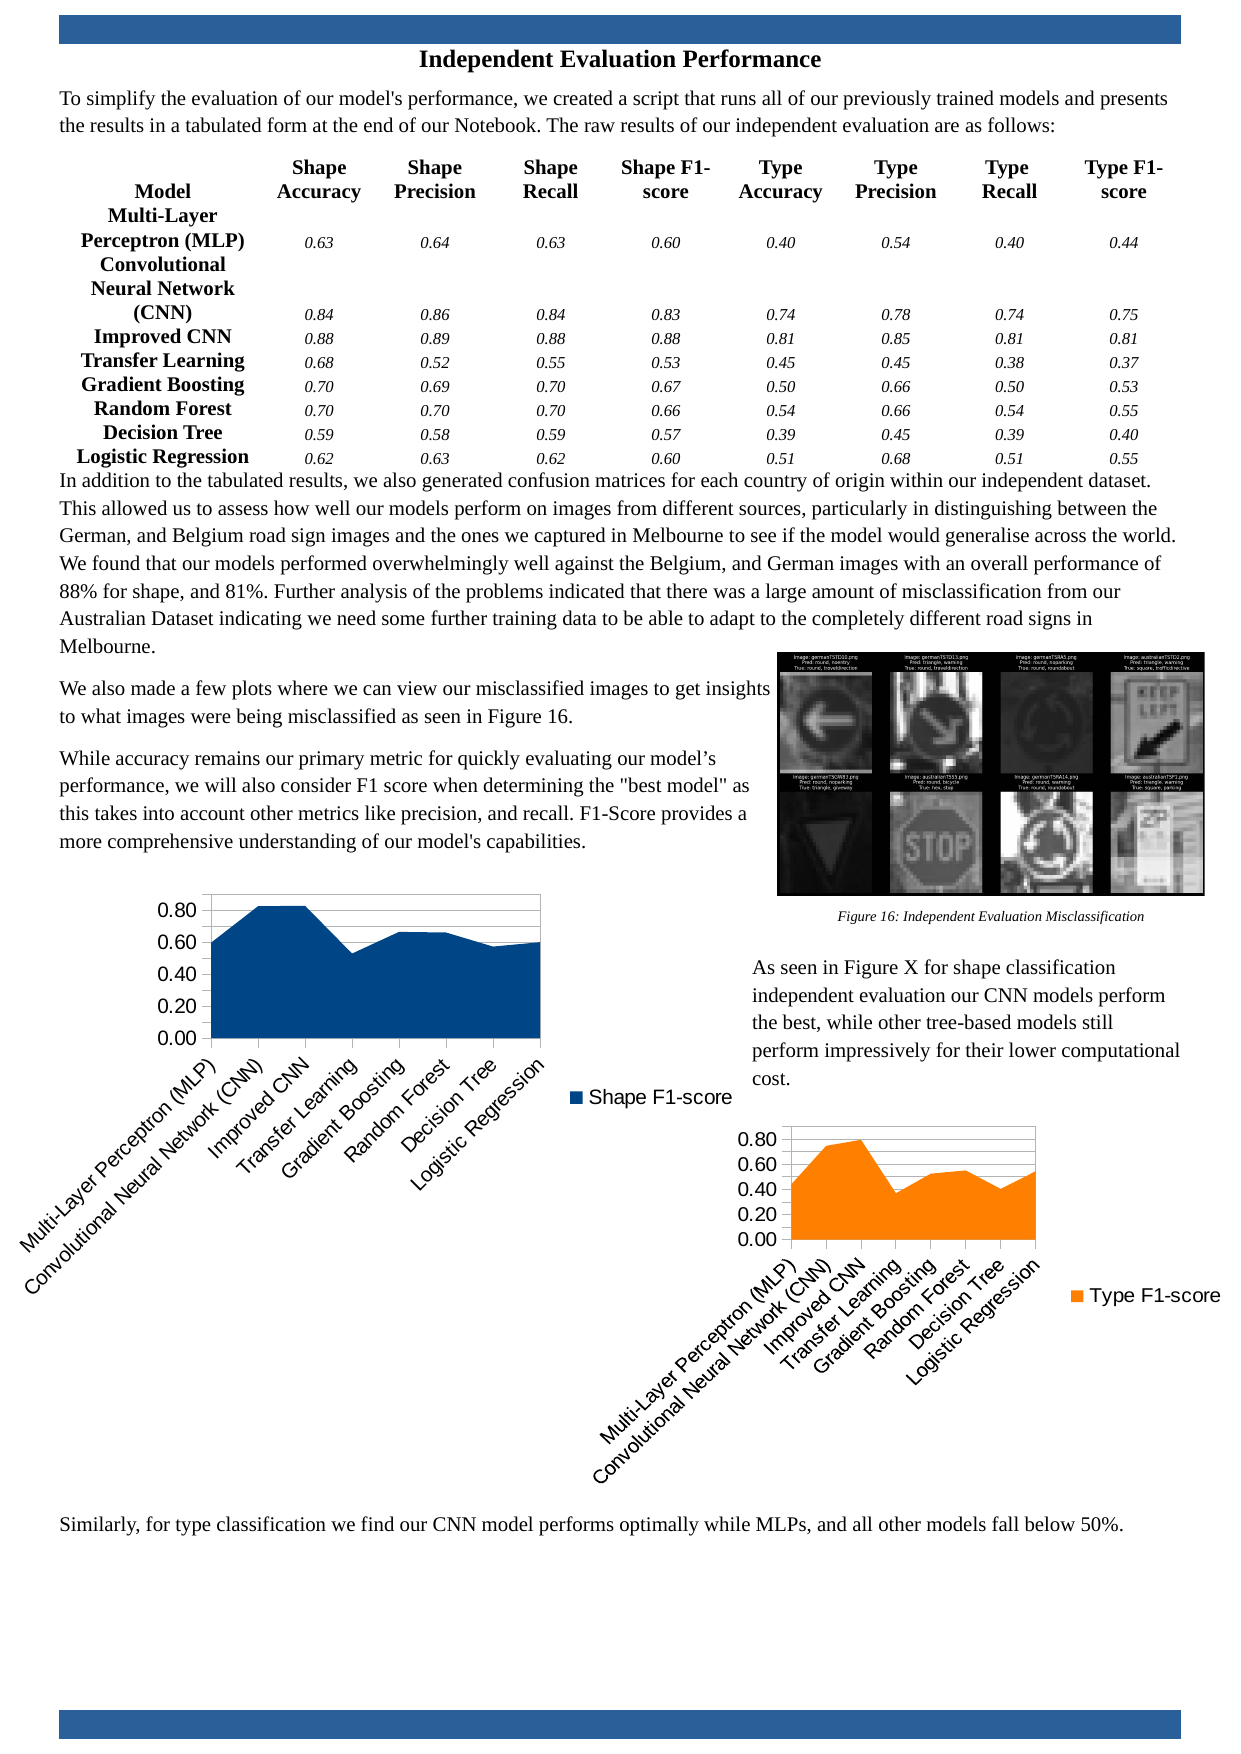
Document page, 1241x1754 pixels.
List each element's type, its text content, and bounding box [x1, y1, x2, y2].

table_header Model [64, 155, 261, 203]
table_cell 0.45 [723, 348, 838, 372]
table_cell Gradient Boosting [64, 372, 261, 396]
table_cell 0.67 [608, 372, 723, 396]
table_header Shape Recall [493, 155, 608, 203]
table_cell 0.55 [1065, 396, 1182, 420]
text In addition to the tabulated results, we also generated confusion matrices for each country of origin within our independent dataset. This allowed us to assess how well our models perform on images from different sources, particularly in distinguishing between the German, and Belgium road sign images and the ones we captured in Melbourne to see if the model would generalise across the world. We found that our models performed overwhelmingly well against the Belgium, and German images with an overall performance of 88% for shape, and 81%. Further analysis of the problems indicated that there was a large amount of misclassification from our Australian Dataset indicating we need some further training data to be able to adapt to the completely different road signs in Melbourne. [59, 468, 1204, 658]
table_cell 0.40 [723, 204, 838, 252]
table_cell 0.37 [1065, 348, 1182, 372]
table_cell 0.70 [493, 372, 608, 396]
table_cell Random Forest [64, 396, 261, 420]
table_cell 0.45 [838, 420, 953, 444]
table_cell 0.59 [493, 420, 608, 444]
table_cell 0.63 [493, 204, 608, 252]
table_cell 0.60 [608, 444, 723, 468]
table_cell 0.40 [1065, 420, 1182, 444]
table_cell 0.38 [953, 348, 1065, 372]
table_cell 0.62 [261, 444, 376, 468]
table_cell 0.54 [723, 396, 838, 420]
table_cell 0.81 [723, 324, 838, 348]
picture [777, 652, 1205, 896]
table_cell 0.68 [261, 348, 376, 372]
table_cell Multi-Layer Perceptron (MLP) [64, 204, 261, 252]
table_cell 0.69 [376, 372, 493, 396]
table_cell 0.40 [953, 204, 1065, 252]
table_cell 0.81 [1065, 324, 1182, 348]
table_cell 0.44 [1065, 204, 1182, 252]
table_cell 0.63 [376, 444, 493, 468]
table_cell 0.70 [493, 396, 608, 420]
text [752, 1108, 1181, 1119]
table_cell 0.53 [1065, 372, 1182, 396]
table_cell 0.52 [376, 348, 493, 372]
table_cell 0.51 [953, 444, 1065, 468]
table_cell Decision Tree [64, 420, 261, 444]
table_cell 0.84 [493, 252, 608, 324]
table_cell 0.78 [838, 252, 953, 324]
table_cell 0.81 [953, 324, 1065, 348]
table_header Type Precision [838, 155, 953, 203]
table_cell 0.55 [1065, 444, 1182, 468]
table_cell 0.66 [608, 396, 723, 420]
table_cell 0.59 [261, 420, 376, 444]
table_cell 0.50 [723, 372, 838, 396]
table_cell 0.89 [376, 324, 493, 348]
table_cell Convolutional Neural Network (CNN) [64, 252, 261, 324]
table_cell Improved CNN [64, 324, 261, 348]
table_cell 0.63 [261, 204, 376, 252]
text We also made a few plots where we can view our misclassified images to get insights to what images were being misclassified as seen in Figure 16. [59, 676, 777, 728]
table_cell 0.85 [838, 324, 953, 348]
table_cell 0.55 [493, 348, 608, 372]
table_cell 0.58 [376, 420, 493, 444]
table_cell 0.68 [838, 444, 953, 468]
table_cell 0.53 [608, 348, 723, 372]
table_cell 0.50 [953, 372, 1065, 396]
table_header Type Recall [953, 155, 1065, 203]
table_header Type F1-score [1065, 155, 1182, 203]
table_cell 0.54 [838, 204, 953, 252]
table_header Shape Precision [376, 155, 493, 203]
table_cell 0.86 [376, 252, 493, 324]
subtitle Independent Evaluation Performance [59, 44, 1181, 73]
table_cell 0.75 [1065, 252, 1182, 324]
table_header Shape Accuracy [261, 155, 376, 203]
table_cell 0.62 [493, 444, 608, 468]
table_cell 0.39 [723, 420, 838, 444]
table_cell 0.84 [261, 252, 376, 324]
table_cell 0.54 [953, 396, 1065, 420]
table_cell 0.83 [608, 252, 723, 324]
table_cell 0.57 [608, 420, 723, 444]
table_cell Logistic Regression [64, 444, 261, 468]
table_cell 0.39 [953, 420, 1065, 444]
table_cell 0.70 [261, 396, 376, 420]
table_cell 0.45 [838, 348, 953, 372]
text Figure 16: Independent Evaluation Misclassification [777, 896, 1204, 937]
table_cell 0.88 [608, 324, 723, 348]
table_cell 0.51 [723, 444, 838, 468]
table_cell Transfer Learning [64, 348, 261, 372]
table_cell 0.88 [261, 324, 376, 348]
table_cell 0.88 [493, 324, 608, 348]
table_cell 0.74 [953, 252, 1065, 324]
table_cell 0.66 [838, 396, 953, 420]
table_cell 0.70 [261, 372, 376, 396]
text As seen in Figure X for shape classification independent evaluation our CNN models perform the best, while other tree-based models still perform impressively for their lower computational cost. [752, 955, 1181, 1089]
table_header Type Accuracy [723, 155, 838, 203]
table_cell 0.70 [376, 396, 493, 420]
table_header Shape F1-score [608, 155, 723, 203]
table_cell 0.74 [723, 252, 838, 324]
table_cell 0.60 [608, 204, 723, 252]
text To simplify the evaluation of our model's performance, we created a script that runs all of our previously trained models and presents the results in a tabulated form at the end of our Notebook. The raw results of our independent evaluation are as follows: [59, 86, 1181, 137]
text Similarly, for type classification we find our CNN model performs optimally while MLPs, and all other models fall below 50%. [59, 1309, 1181, 1536]
text While accuracy remains our primary metric for quickly evaluating our model’s performance, we will also consider F1 score when determining the "best model" as this takes into account other metrics like precision, and recall. F1-Score provides a more comprehensive understanding of our model's capabilities. [59, 746, 777, 853]
table_cell 0.66 [838, 372, 953, 396]
table_cell 0.64 [376, 204, 493, 252]
